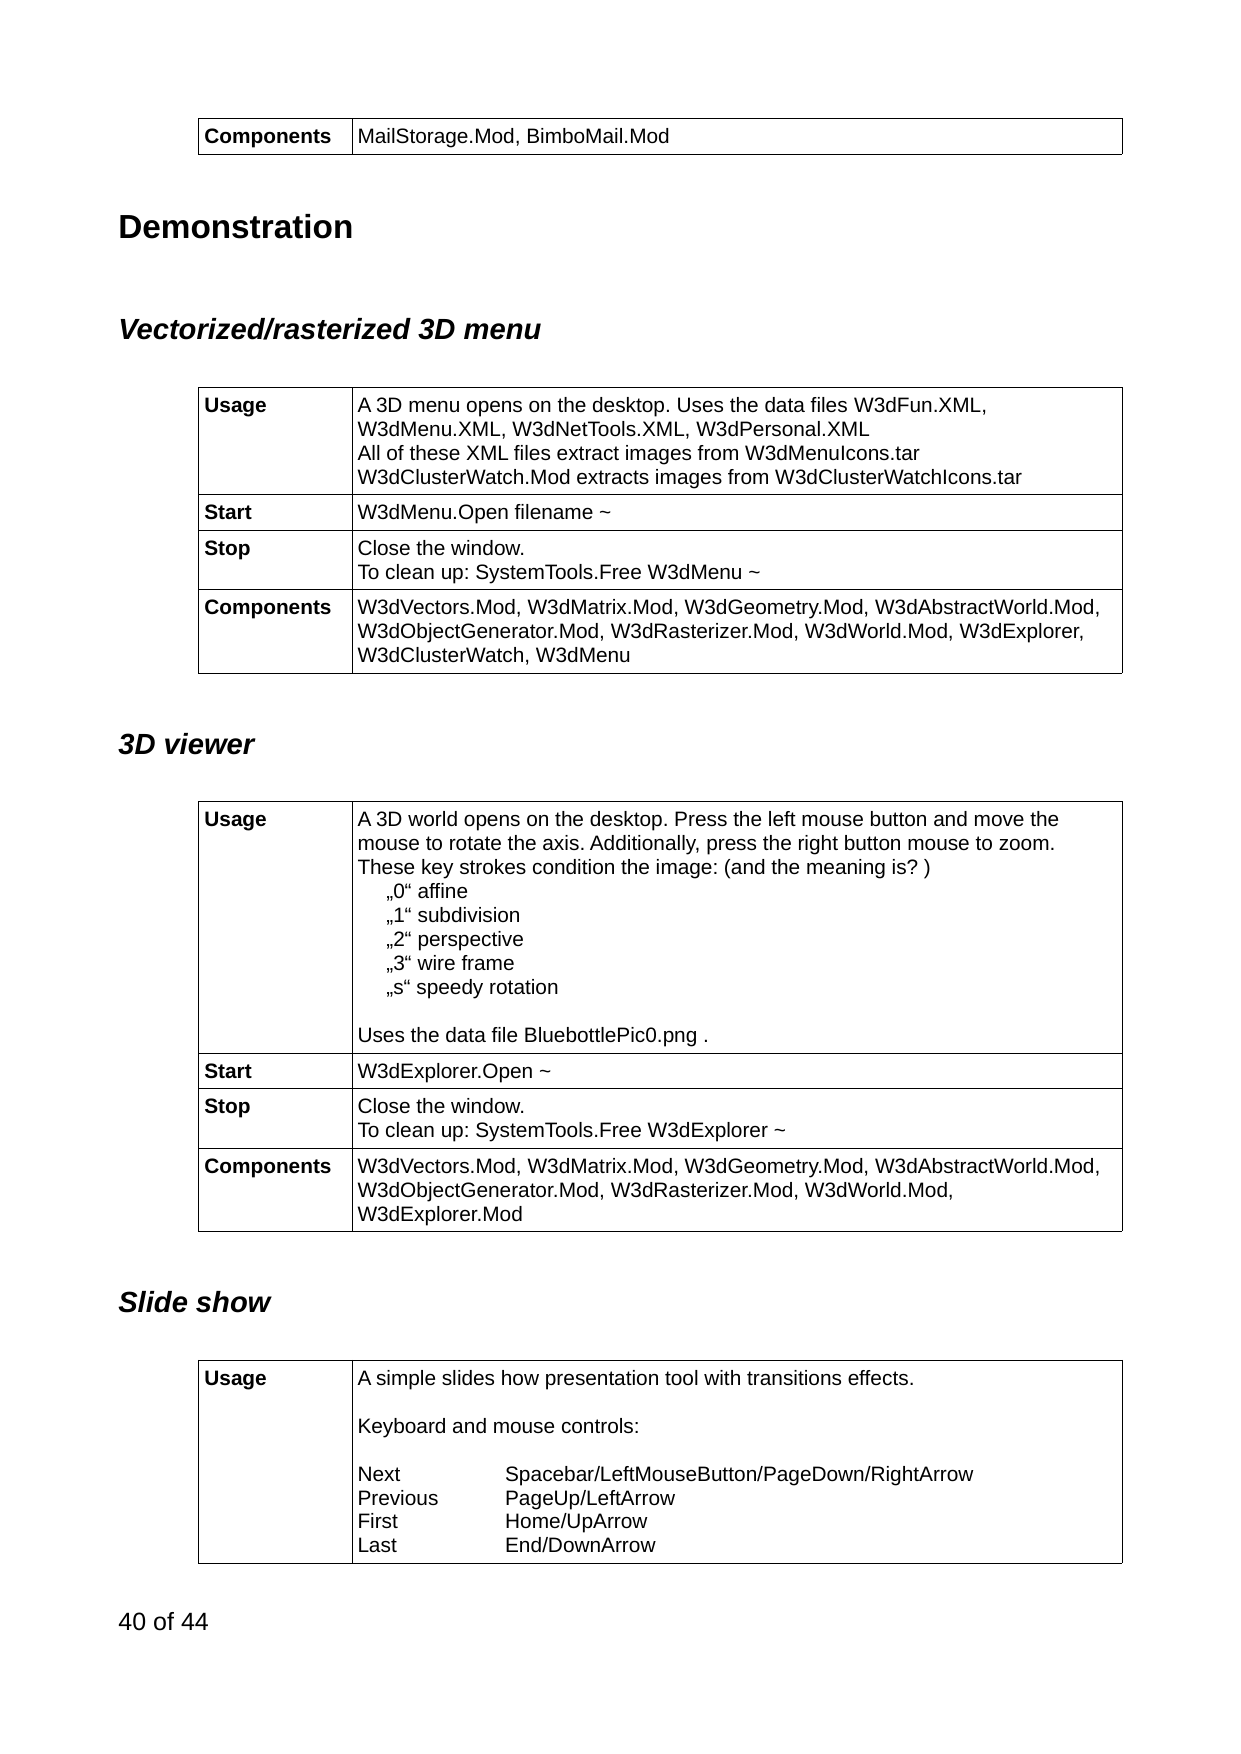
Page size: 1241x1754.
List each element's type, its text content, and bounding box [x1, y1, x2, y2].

table_header A simple slides how presentation tool with transitions effects. Keyboard and mouse controls: Next Spacebar/LeftMouseButton/PageDown/RightArrow Previous PageUp/LeftArrow First Home/UpArrow Last End/DownArrow [353, 1361, 1122, 1563]
table_cell MailStorage.Mod, BimboMail.Mod [353, 119, 1122, 154]
table_cell Start [199, 495, 352, 530]
table_header Usage [199, 388, 352, 494]
table_cell W3dMenu.Open filename ~ [353, 495, 1122, 530]
table_cell Components [199, 1149, 352, 1231]
table_cell Start [199, 1054, 352, 1088]
table_cell Close the window. To clean up: SystemTools.Free W3dExplorer ~ [353, 1089, 1122, 1148]
table_cell Close the window. To clean up: SystemTools.Free W3dMenu ~ [353, 531, 1122, 589]
table_cell W3dVectors.Mod, W3dMatrix.Mod, W3dGeometry.Mod, W3dAbstractWorld.Mod, W3dObjectGenerator.Mod, W3dRasterizer.Mod, W3dWorld.Mod, W3dExplorer.Mod [353, 1149, 1122, 1231]
table_header A 3D menu opens on the desktop. Uses the data files W3dFun.XML, W3dMenu.XML, W3dNetTools.XML, W3dPersonal.XML All of these XML files extract images from W3dMenuIcons.tar W3dClusterWatch.Mod extracts images from W3dClusterWatchIcons.tar [353, 388, 1122, 494]
table_cell Stop [199, 1089, 352, 1148]
subtitle Slide show [118, 1285, 1122, 1318]
table_cell Components [199, 590, 352, 673]
subtitle Demonstration [118, 207, 1122, 246]
table_header Usage [199, 1361, 352, 1563]
subtitle 3D viewer [118, 727, 1122, 760]
subtitle Vectorized/rasterized 3D menu [118, 312, 1122, 346]
table_header Usage [199, 802, 352, 1053]
table_cell Stop [199, 531, 352, 589]
table_cell Components [199, 119, 352, 154]
table_cell W3dVectors.Mod, W3dMatrix.Mod, W3dGeometry.Mod, W3dAbstractWorld.Mod, W3dObjectGenerator.Mod, W3dRasterizer.Mod, W3dWorld.Mod, W3dExplorer, W3dClusterWatch, W3dMenu [353, 590, 1122, 673]
table_cell W3dExplorer.Open ~ [353, 1054, 1122, 1088]
table_header A 3D world opens on the desktop. Press the left mouse button and move the mouse to rotate the axis. Additionally, press the right button mouse to zoom. These key strokes condition the image: (and the meaning is? ) „0“ affine „1“ subdivision „2“ perspective „3“ wire frame „s“ speedy rotation Uses the data file BluebottlePic0.png . [353, 802, 1122, 1053]
